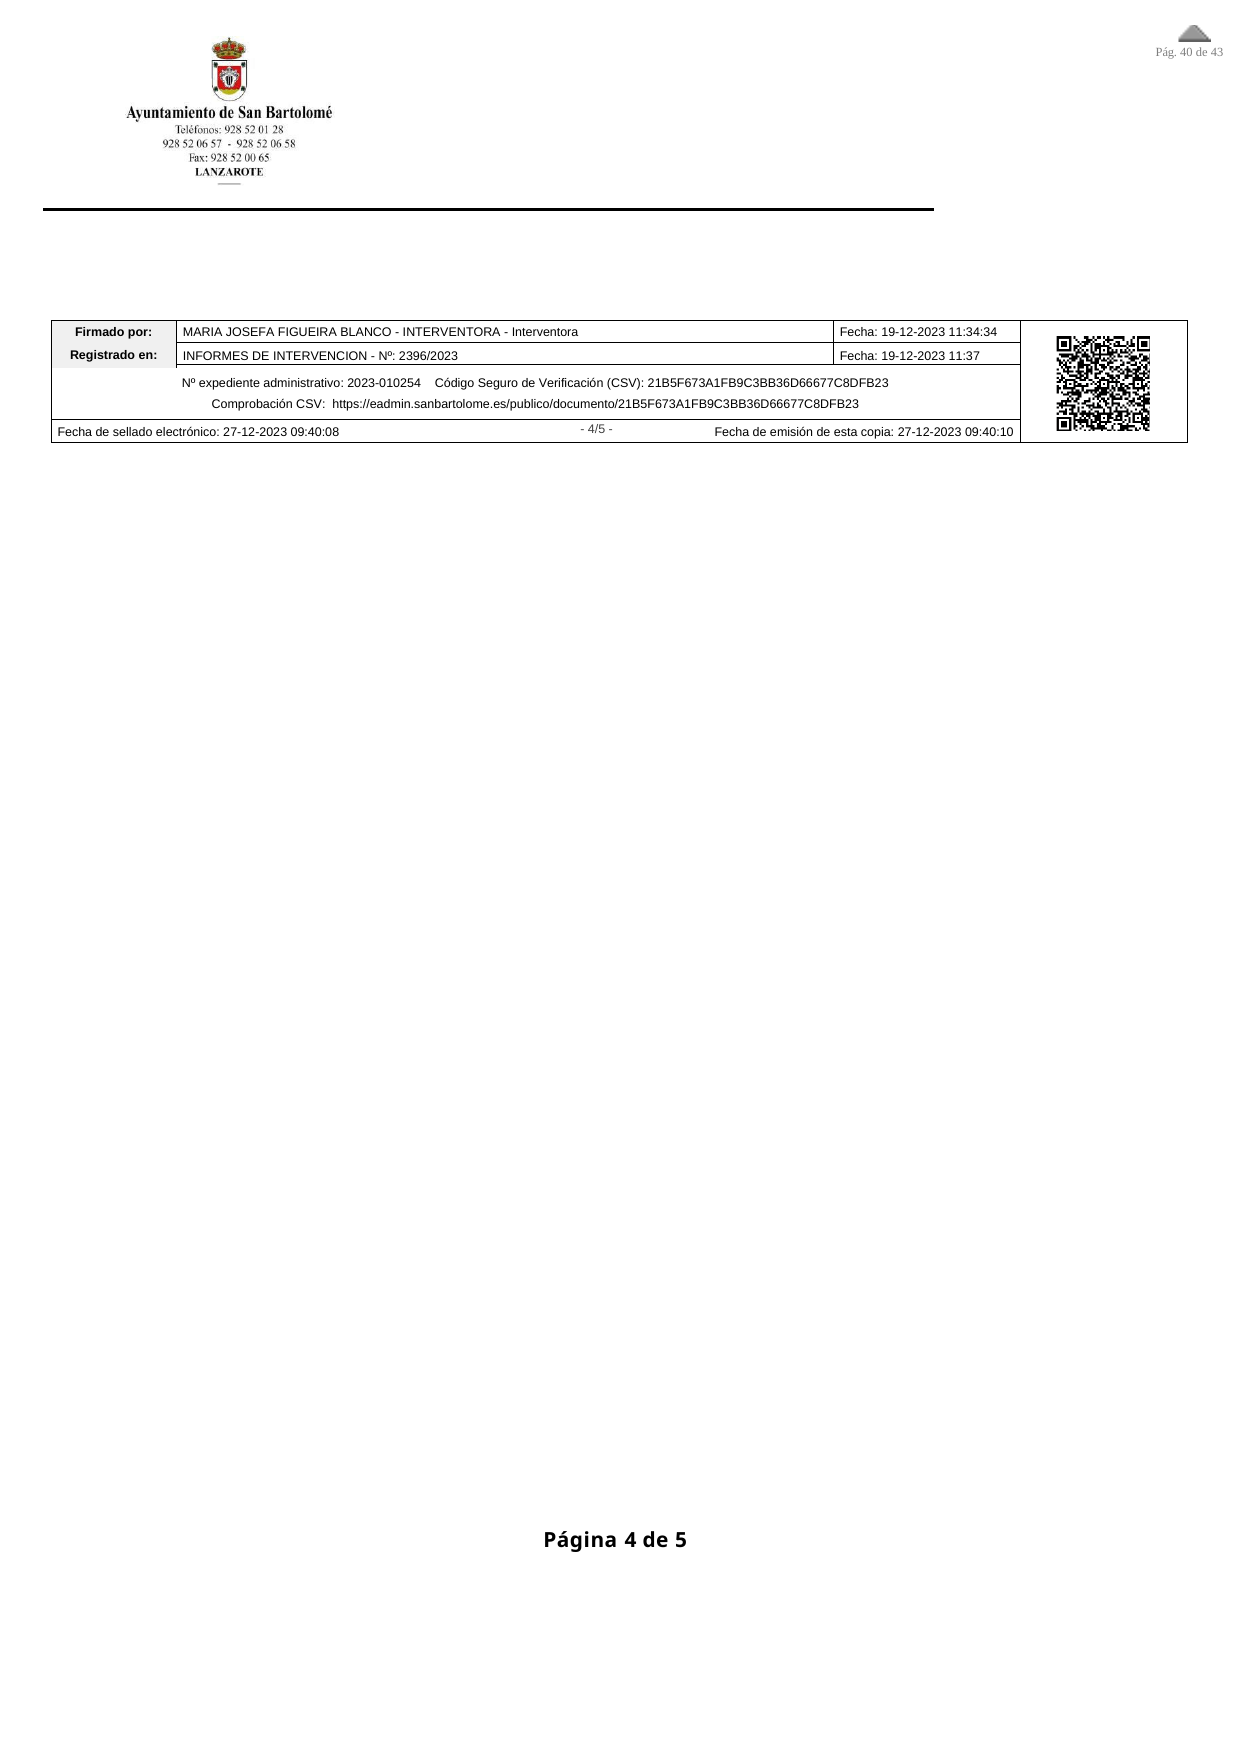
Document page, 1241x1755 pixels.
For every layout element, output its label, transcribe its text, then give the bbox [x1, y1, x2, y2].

table_header MARIA JOSEFA FIGUEIRA BLANCO - INTERVENTORA - Interventora [177, 321, 833, 342]
table_cell Fecha de sellado electrónico: 27-12-2023 09:40:08 - 4/5 - Fecha de emisión de esta copia: 27-12-2023 09:40:10 [52, 420, 1020, 442]
table_header [1021, 321, 1187, 442]
table_header Fecha: 19-12-2023 11:34:34 [834, 321, 1020, 342]
table_cell Fecha: 19-12-2023 11:37 [834, 343, 1020, 364]
table_header Firmado por: [52, 321, 176, 342]
table_cell INFORMES DE INTERVENCION - Nº: 2396/2023 [177, 343, 833, 364]
table_cell Registrado en: [52, 345, 176, 364]
table_cell Nº expediente administrativo: 2023-010254 Código Seguro de Verificación (CSV): 21B5F673A1FB9C3BB36D66677C8DFB23 Comprobación CSV: https://eadmin.sanbartolome.es/publico/documento/21B5F673A1FB9C3BB36D66677C8DFB23 [52, 365, 1020, 418]
